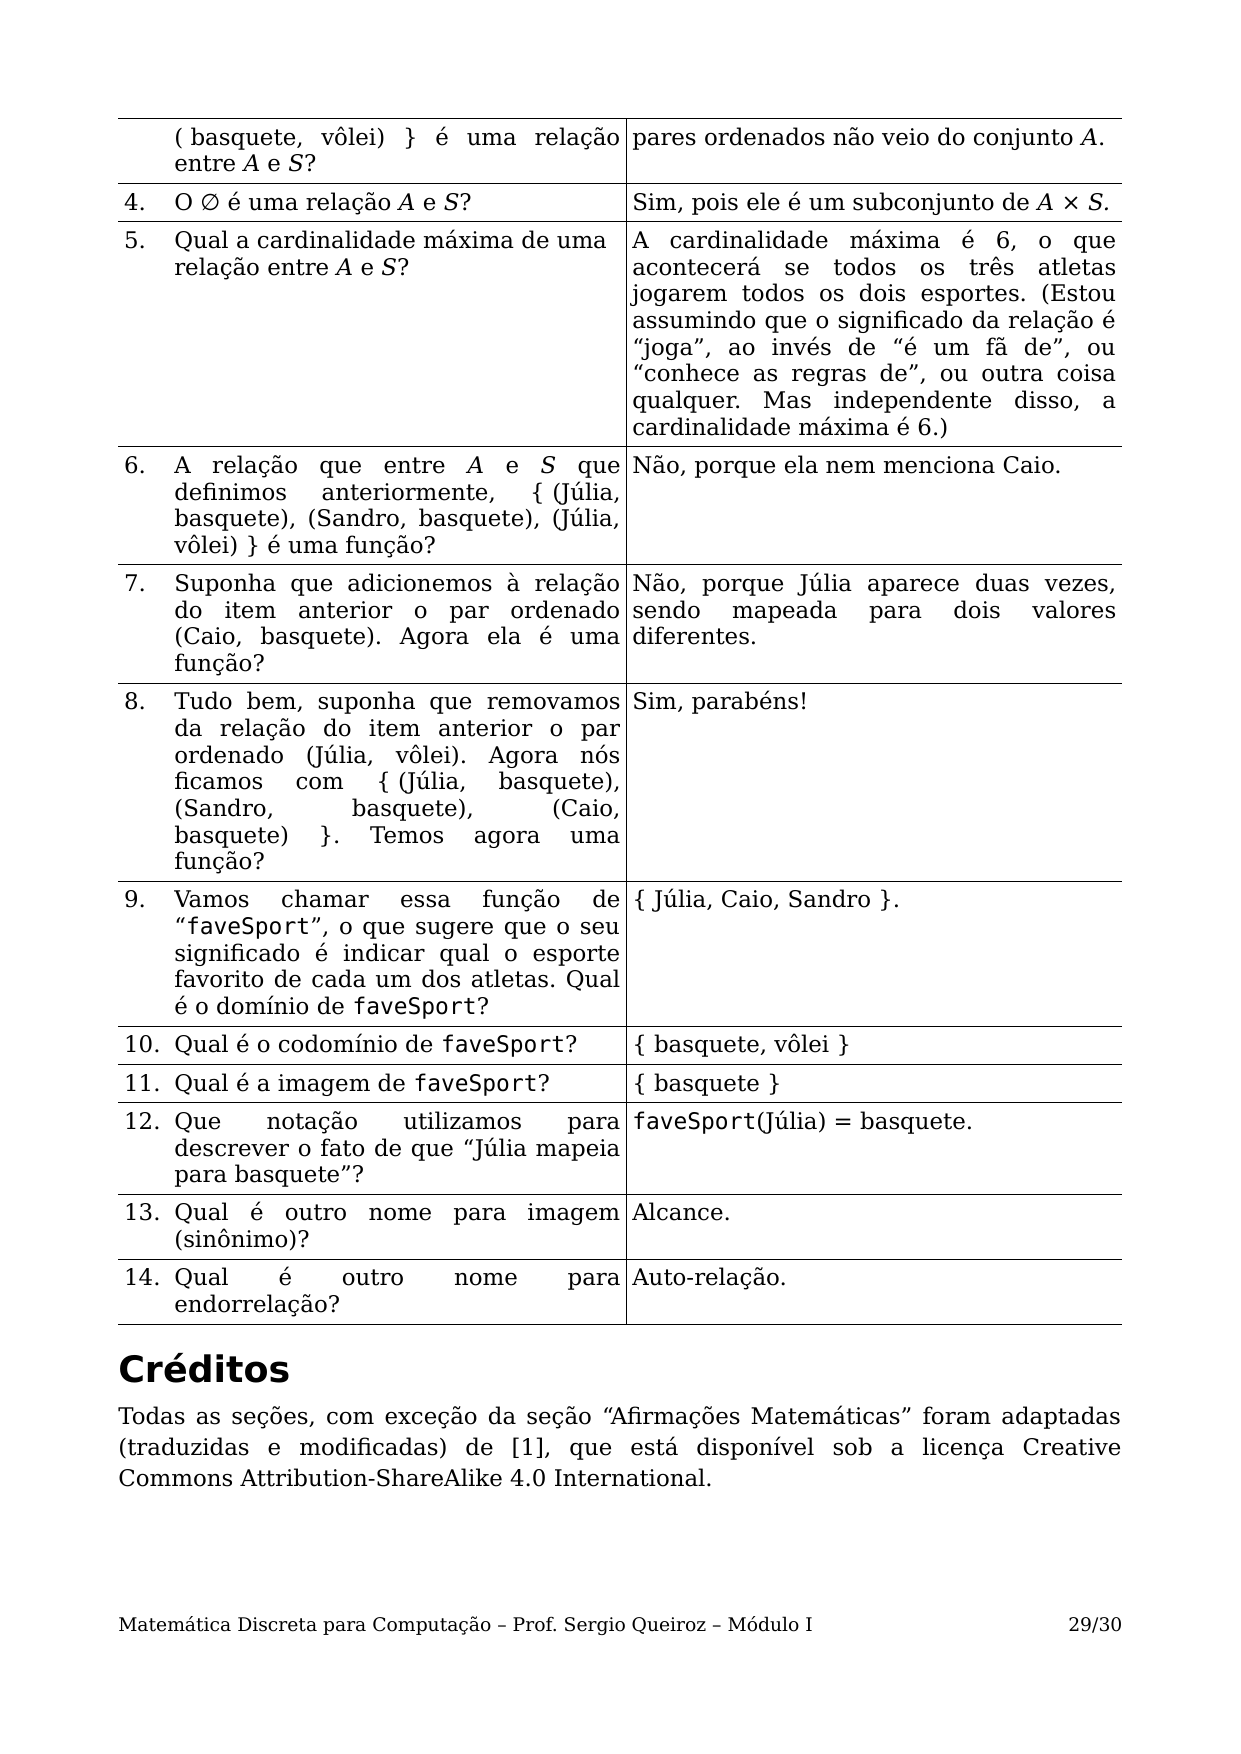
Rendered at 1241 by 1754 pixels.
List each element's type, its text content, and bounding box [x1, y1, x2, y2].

table_cell { Júlia, Caio, Sandro }. [627, 882, 1122, 1026]
table_cell 12. [118, 1103, 168, 1194]
text Todas as seções, com exceção da seção “Afirmações Matemáticas” foram adaptadas (traduzidas e modificadas) de [1], que está disponível sob a licença Creative Commons Attribution-ShareAlike 4.0 International. [118, 1403, 1122, 1491]
table_cell Qual a cardinalidade máxima de uma relação entre A e S? [168, 222, 626, 446]
table_cell [118, 119, 168, 183]
subtitle Créditos [118, 1349, 1122, 1391]
table_cell Sim, pois ele é um subconjunto de A × S. [627, 184, 1122, 221]
table_cell Auto-relação. [627, 1260, 1122, 1323]
table_cell A relação que entre A e S que definimos anteriormente, { (Júlia, basquete), (Sandro, basquete), (Júlia, vôlei) } é uma função? [168, 447, 626, 564]
table_cell 4. [118, 184, 168, 221]
table_cell O ∅ é uma relação A e S? [168, 184, 626, 221]
table_cell Não, porque ela nem menciona Caio. [627, 447, 1122, 564]
table_cell Qual é outro nome para endorrelação? [168, 1260, 626, 1323]
table_cell 13. [118, 1195, 168, 1259]
table_cell pares ordenados não veio do conjunto A. [627, 119, 1122, 183]
table_cell { basquete, vôlei } [627, 1027, 1122, 1064]
table_cell 11. [118, 1065, 168, 1102]
table_cell 7. [118, 565, 168, 683]
table_cell Qual é o codomínio de faveSport? [168, 1027, 626, 1064]
table_cell 5. [118, 222, 168, 446]
table_cell 6. [118, 447, 168, 564]
table_cell 9. [118, 882, 168, 1026]
table_cell Não, porque Júlia aparece duas vezes, sendo mapeada para dois valores diferentes. [627, 565, 1122, 683]
table_cell Vamos chamar essa função de “faveSport”, o que sugere que o seu significado é indicar qual o esporte favorito de cada um dos atletas. Qual é o domínio de faveSport? [168, 882, 626, 1026]
table_cell { basquete } [627, 1065, 1122, 1102]
table_cell Tudo bem, suponha que removamos da relação do item anterior o par ordenado (Júlia, vôlei). Agora nós ficamos com { (Júlia, basquete), (Sandro, basquete), (Caio, basquete) }. Temos agora uma função? [168, 684, 626, 881]
table_cell Que notação utilizamos para descrever o fato de que “Júlia mapeia para basquete”? [168, 1103, 626, 1194]
table_cell 14. [118, 1260, 168, 1323]
table_cell A cardinalidade máxima é 6, o que acontecerá se todos os três atletas jogarem todos os dois esportes. (Estou assumindo que o significado da relação é “joga”, ao invés de “é um fã de”, ou “conhece as regras de”, ou outra coisa qualquer. Mas independente disso, a cardinalidade máxima é 6.) [627, 222, 1122, 446]
table_cell 10. [118, 1027, 168, 1064]
table_cell Suponha que adicionemos à relação do item anterior o par ordenado (Caio, basquete). Agora ela é uma função? [168, 565, 626, 683]
table_cell 8. [118, 684, 168, 881]
table_cell faveSport(Júlia) = basquete. [627, 1103, 1122, 1194]
table_cell Qual é a imagem de faveSport? [168, 1065, 626, 1102]
table_cell ( basquete, vôlei) } é uma relação entre A e S? [168, 119, 626, 183]
table_cell Sim, parabéns! [627, 684, 1122, 881]
table_cell Alcance. [627, 1195, 1122, 1259]
table_cell Qual é outro nome para imagem (sinônimo)? [168, 1195, 626, 1259]
